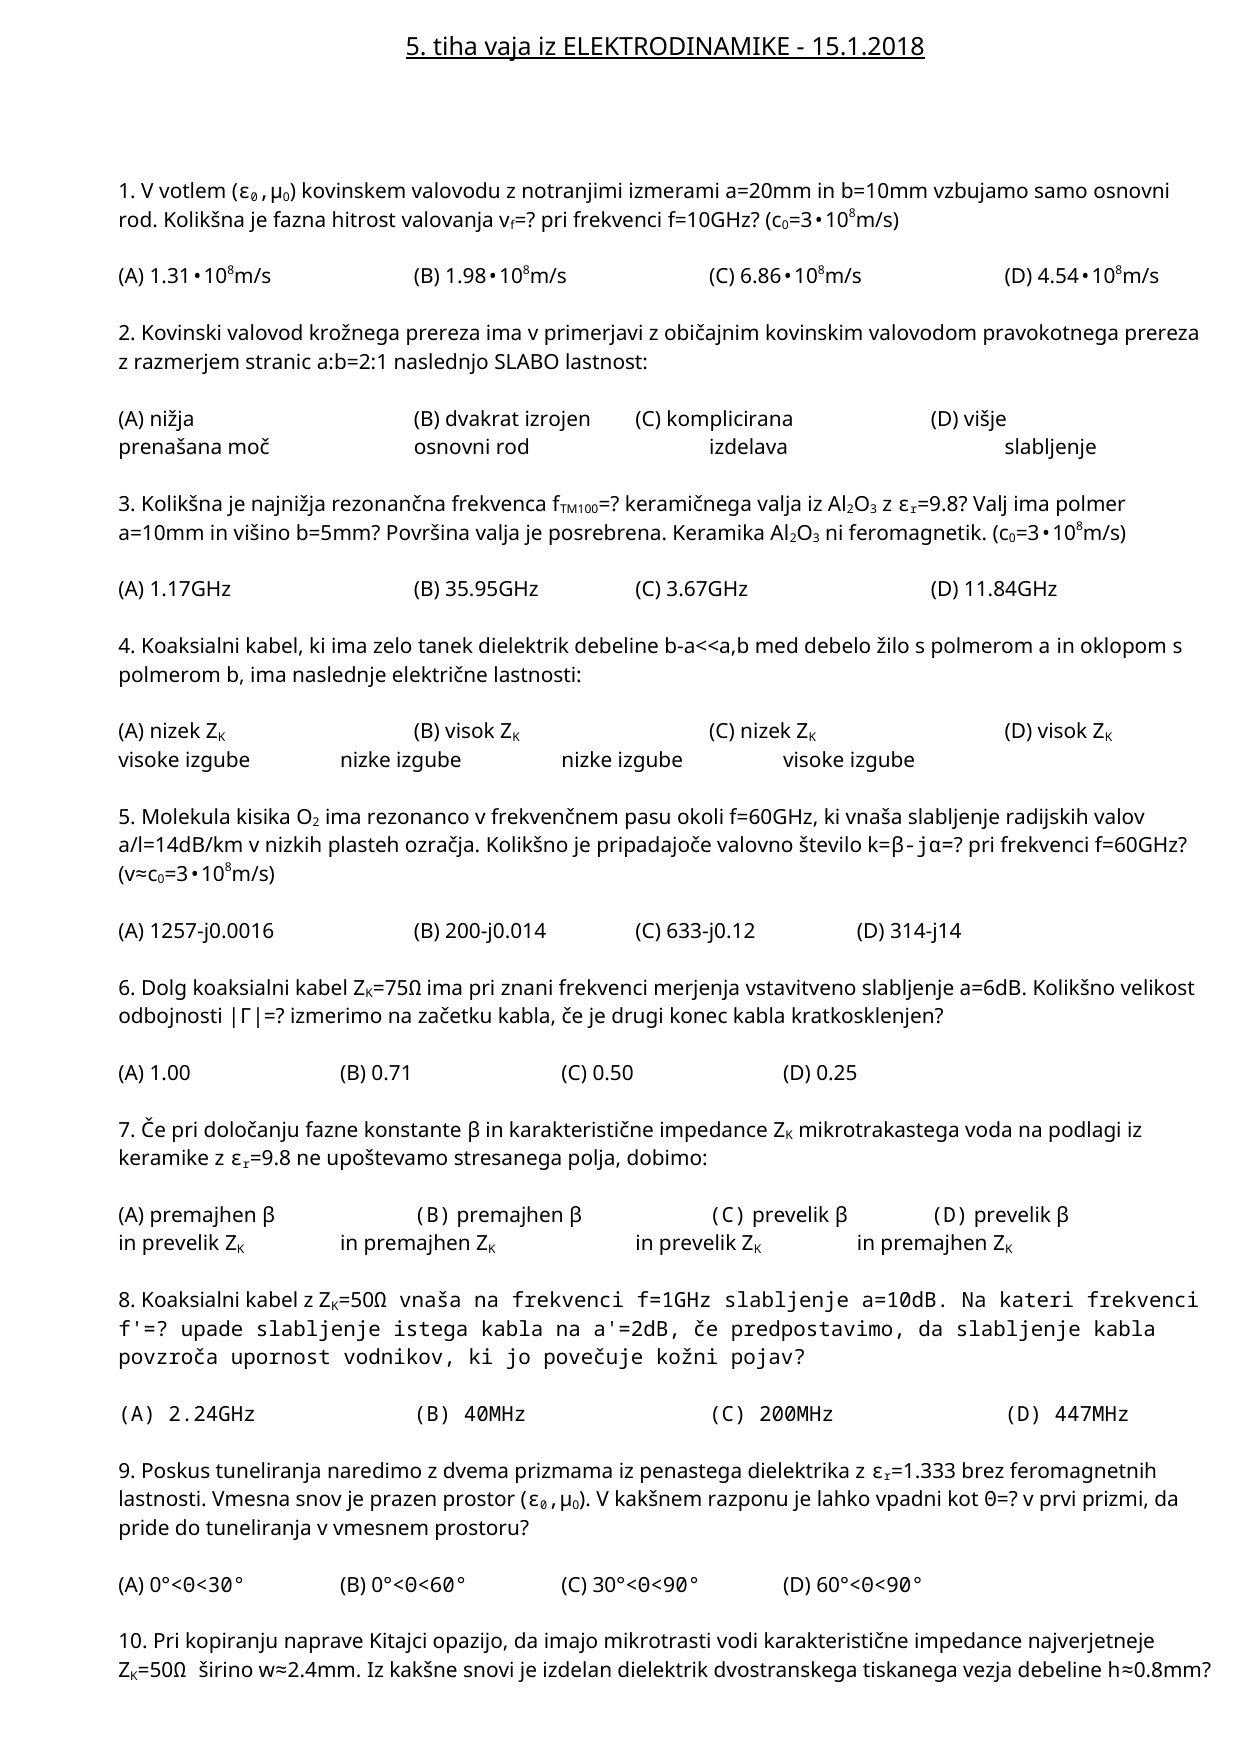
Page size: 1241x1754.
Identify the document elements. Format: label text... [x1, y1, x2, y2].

text (A) 0°<Θ<30° (B) 0°<Θ<60° (C) 30°<Θ<90° (D) 60°<Θ<90° [118, 1570, 1212, 1598]
text 10. Pri kopiranju naprave Kitajci opazijo, da imajo mikrotrasti vodi karakteristične impedance najverjetneje ZK=50Ω širino w≈2.4mm. Iz kakšne snovi je izdelan dielektrik dvostranskega tiskanega vezja debeline h≈0.8mm? [118, 1627, 1212, 1683]
text prenašana moč osnovni rod izdelava slabljenje [118, 432, 1212, 461]
text 8. Koaksialni kabel z ZK=50Ω vnaša na frekvenci f=1GHz slabljenje a=10dB. Na kateri frekvenci f'=? upade slabljenje istega kabla na a'=2dB, če predpostavimo, da slabljenje kabla povzroča upornost vodnikov, ki jo povečuje kožni pojav? [118, 1285, 1212, 1371]
text (A) nizek ZK (B) visok ZK (C) nizek ZK (D) visok ZK [118, 717, 1212, 745]
text 5. tiha vaja iz ELEKTRODINAMIKE - 15.1.2018 [118, 28, 1212, 63]
text (A) 1.17GHz (B) 35.95GHz (C) 3.67GHz (D) 11.84GHz [118, 574, 1212, 603]
text in prevelik ZK in premajhen ZK in prevelik ZK in premajhen ZK [118, 1228, 1212, 1257]
text (A) 1.00 (B) 0.71 (C) 0.50 (D) 0.25 [118, 1058, 1212, 1086]
text (A) 1.31•108m/s (B) 1.98•108m/s (C) 6.86•108m/s (D) 4.54•108m/s [118, 262, 1212, 290]
text 1. V votlem (ε0,μ0) kovinskem valovodu z notranjimi izmerami a=20mm in b=10mm vzbujamo samo osnovni rod. Kolikšna je fazna hitrost valovanja vf=? pri frekvenci f=10GHz? (c0=3•108m/s) [118, 176, 1212, 233]
text 3. Kolikšna je najnižja rezonančna frekvenca fTM100=? keramičnega valja iz Al2O3 z εr=9.8? Valj ima polmer a=10mm in višino b=5mm? Površina valja je posrebrena. Keramika Al2O3 ni feromagnetik. (c0=3•108m/s) [118, 489, 1212, 546]
text (A) premajhen β (B) premajhen β (C) prevelik β (D) prevelik β [118, 1200, 1212, 1228]
text (A) 1257-j0.0016 (B) 200-j0.014 (C) 633-j0.12 (D) 314-j14 [118, 916, 1212, 944]
text 6. Dolg koaksialni kabel ZK=75Ω ima pri znani frekvenci merjenja vstavitveno slabljenje a=6dB. Kolikšno velikost odbojnosti |Γ|=? izmerimo na začetku kabla, če je drugi konec kabla kratkosklenjen? [118, 973, 1212, 1029]
text (A) nižja (B) dvakrat izrojen (C) komplicirana (D) višje [118, 404, 1212, 432]
text (A) 2.24GHz (B) 40MHz (C) 200MHz (D) 447MHz [118, 1399, 1212, 1428]
text visoke izgube nizke izgube nizke izgube visoke izgube [118, 745, 1212, 773]
text 5. Molekula kisika O2 ima rezonanco v frekvenčnem pasu okoli f=60GHz, ki vnaša slabljenje radijskih valov a/l=14dB/km v nizkih plasteh ozračja. Kolikšno je pripadajoče valovno število k=β-jα=? pri frekvenci f=60GHz? (v≈c0=3•108m/s) [118, 802, 1212, 887]
text 4. Koaksialni kabel, ki ima zelo tanek dielektrik debeline b-a<<a,b med debelo žilo s polmerom a in oklopom s polmerom b, ima naslednje električne lastnosti: [118, 631, 1212, 688]
text 7. Če pri določanju fazne konstante β in karakteristične impedance ZK mikrotrakastega voda na podlagi iz keramike z εr=9.8 ne upoštevamo stresanega polja, dobimo: [118, 1115, 1212, 1172]
text 2. Kovinski valovod krožnega prereza ima v primerjavi z običajnim kovinskim valovodom pravokotnega prereza z razmerjem stranic a:b=2:1 naslednjo SLABO lastnost: [118, 318, 1212, 375]
text 9. Poskus tuneliranja naredimo z dvema prizmama iz penastega dielektrika z εr=1.333 brez feromagnetnih lastnosti. Vmesna snov je prazen prostor (ε0,μ0). V kakšnem razponu je lahko vpadni kot Θ=? v prvi prizmi, da pride do tuneliranja v vmesnem prostoru? [118, 1456, 1212, 1541]
